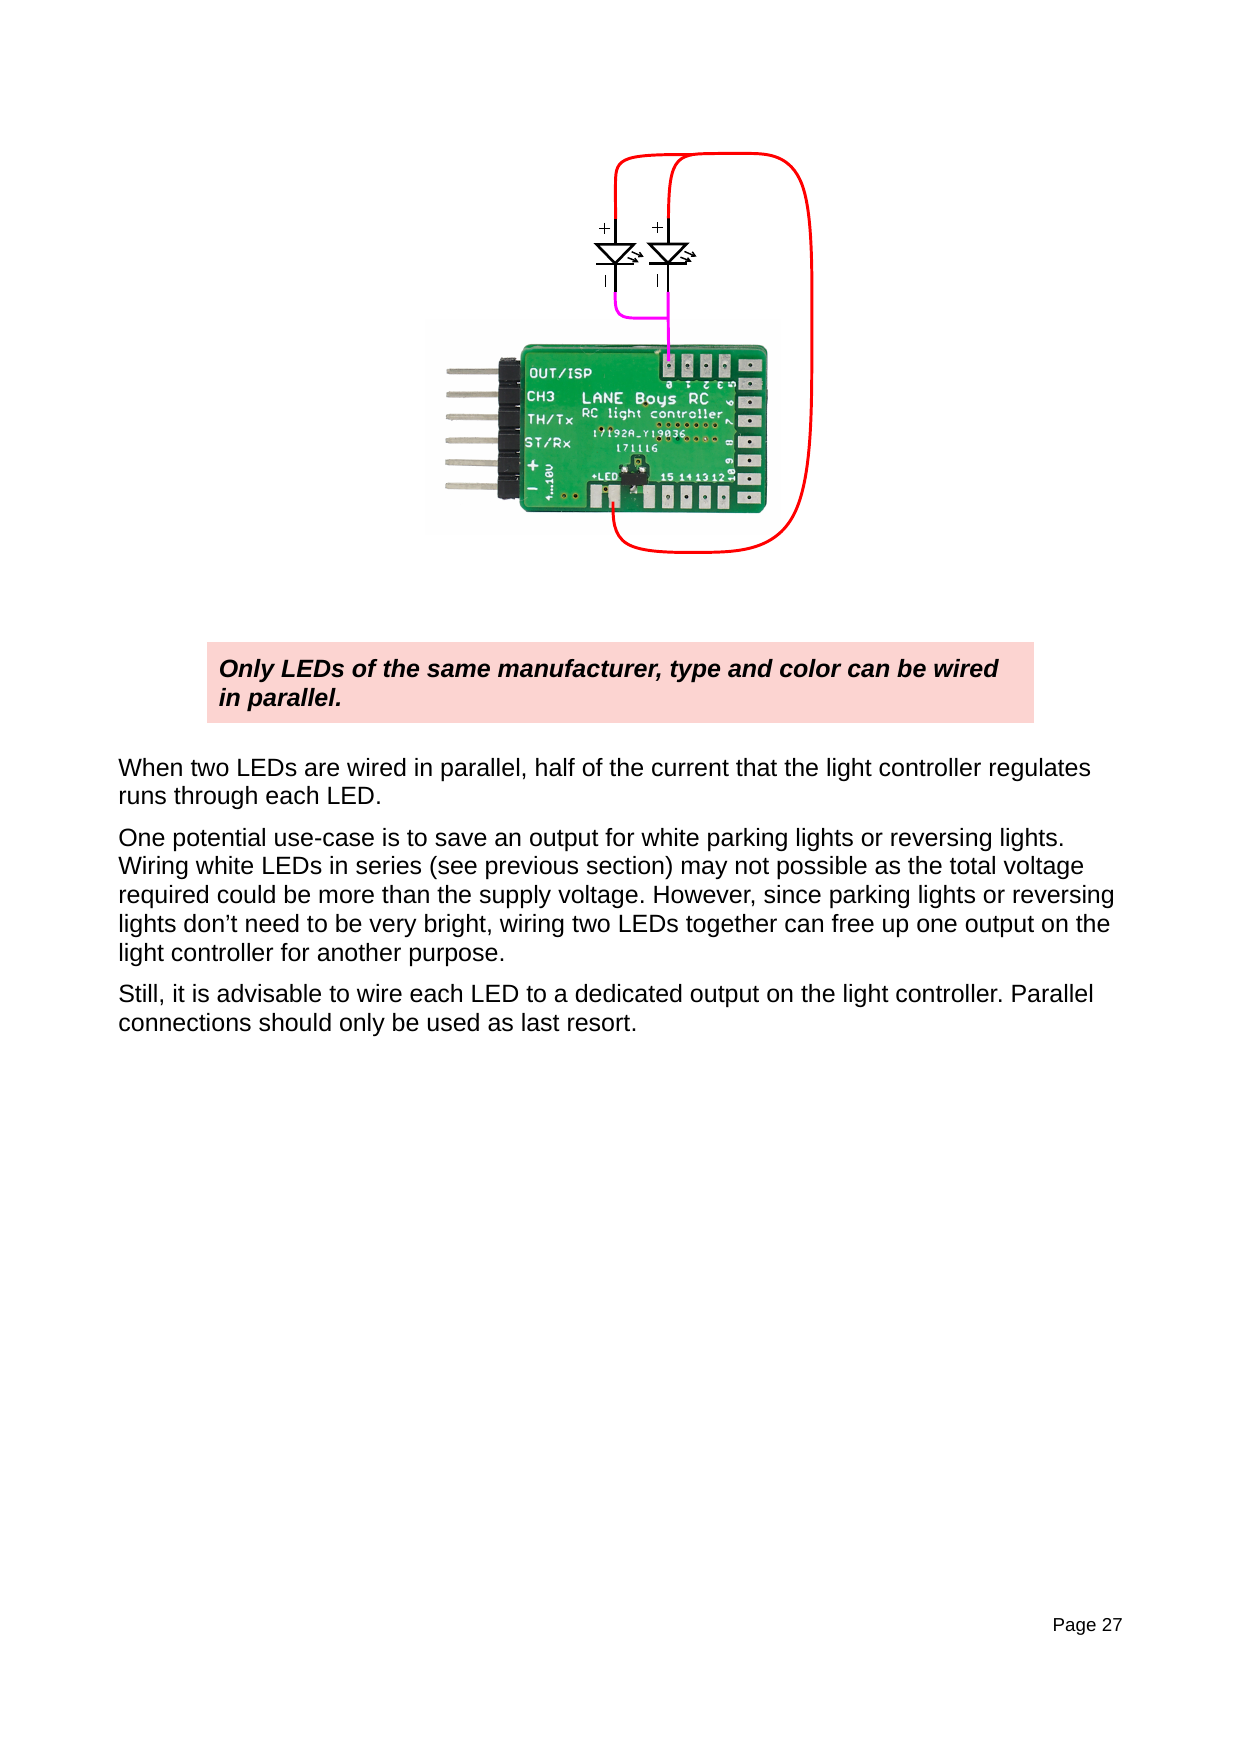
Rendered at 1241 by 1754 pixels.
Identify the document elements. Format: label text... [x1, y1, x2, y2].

text When two LEDs are wired in parallel, half of the current that the light controller regulates runs through each LED. [118, 753, 1122, 810]
text Still, it is advisable to wire each LED to a dedicated output on the light controller. Parallel connections should only be used as last resort. [118, 979, 1122, 1036]
text One potential use-case is to save an output for white parking lights or reversing lights. Wiring white LEDs in series (see previous section) may not possible as the total voltage required could be more than the supply voltage. However, since parking lights or reversing lights don’t need to be very bright, wiring two LEDs together can free up one output on the light controller for another purpose. [118, 823, 1122, 966]
text Only LEDs of the same manufacturer, type and color can be wired in parallel. [207, 642, 1034, 723]
